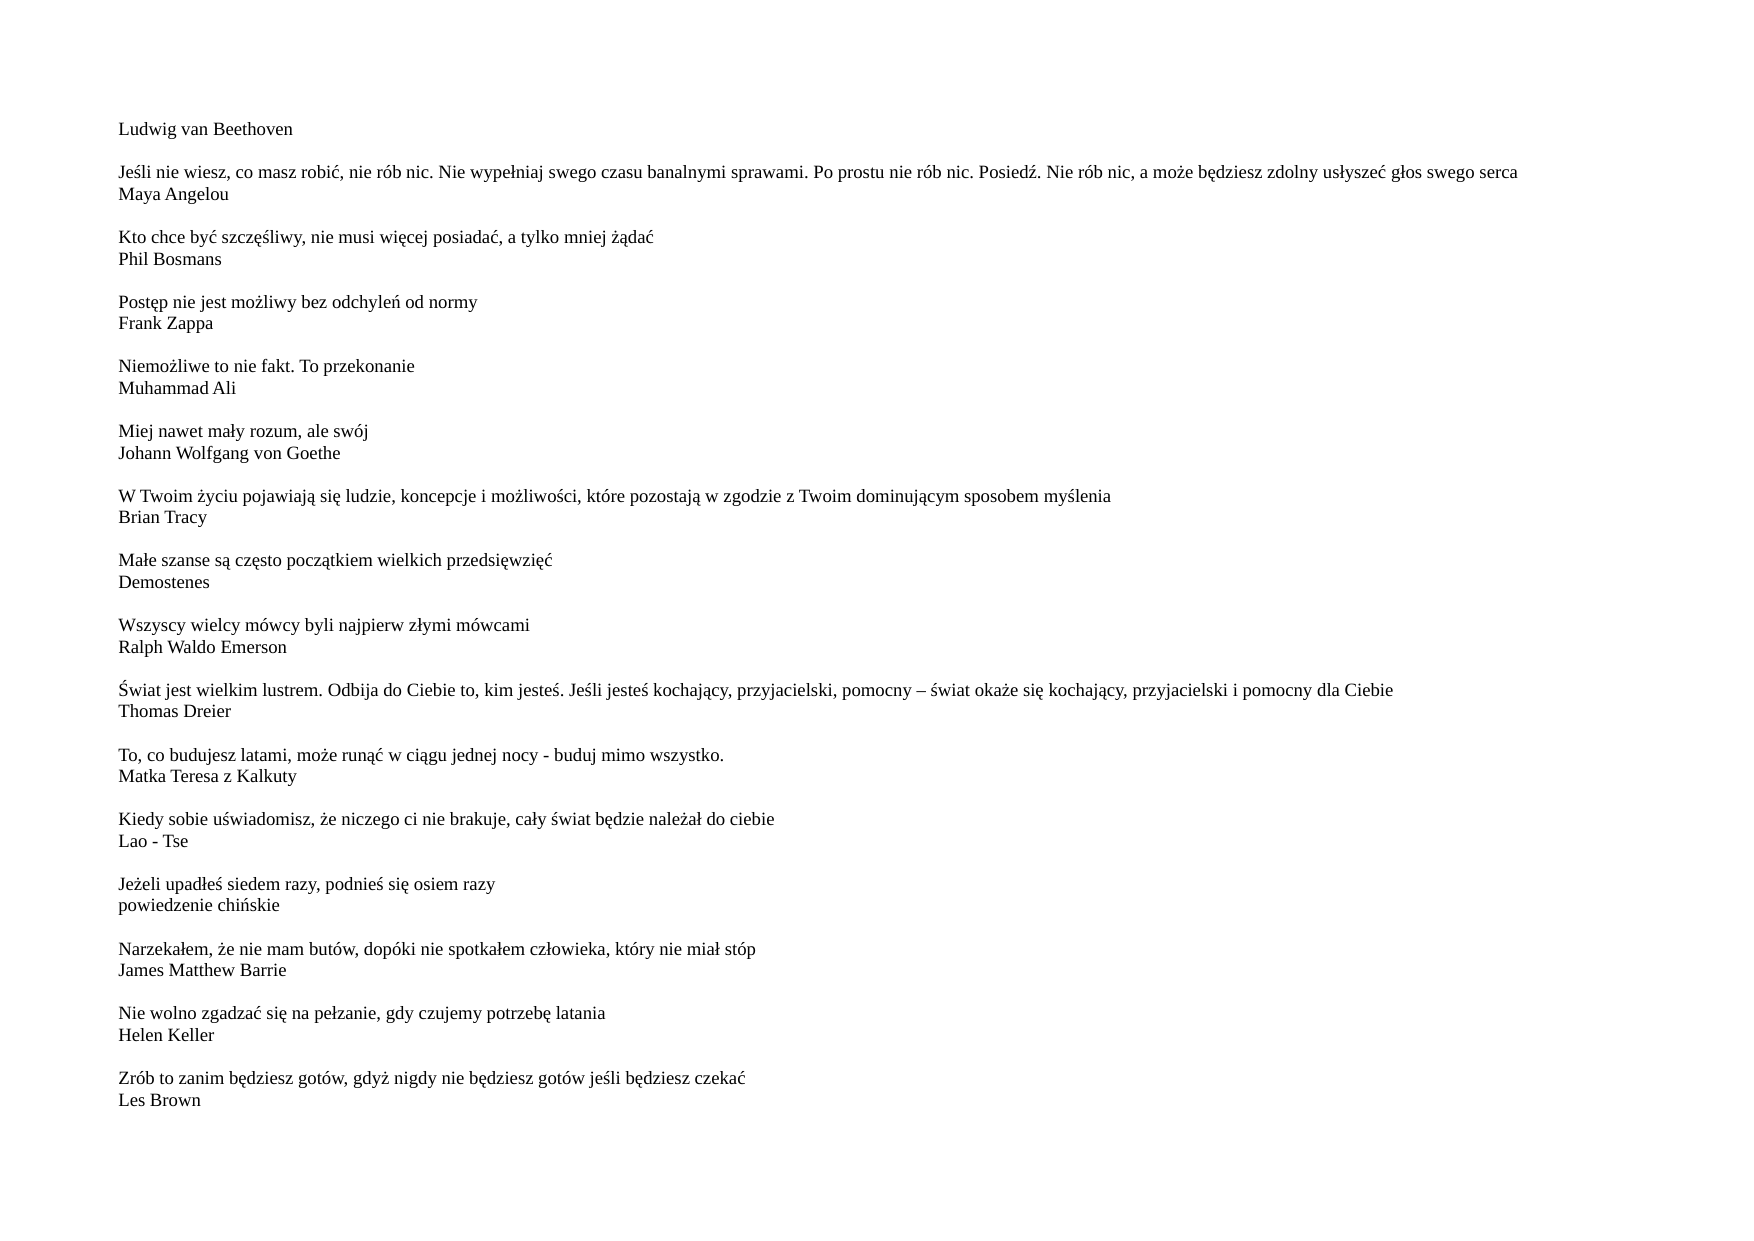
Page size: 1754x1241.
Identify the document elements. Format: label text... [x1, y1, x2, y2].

text Świat jest wielkim lustrem. Odbija do Ciebie to, kim jesteś. Jeśli jesteś kochający, przyjacielski, pomocny – świat okaże się kochający, przyjacielski i pomocny dla Ciebie [118, 679, 1636, 700]
text Brian Tracy [118, 506, 1636, 528]
text Małe szanse są często początkiem wielkich przedsięwzięć [118, 549, 1636, 571]
text Matka Teresa z Kalkuty [118, 765, 1636, 787]
text Helen Keller [118, 1024, 1636, 1045]
text Les Brown [118, 1088, 1636, 1110]
text Miej nawet mały rozum, ale swój [118, 420, 1636, 442]
text Niemożliwe to nie fakt. To przekonanie [118, 355, 1636, 377]
text Demostenes [118, 571, 1636, 592]
text Johann Wolfgang von Goethe [118, 442, 1636, 463]
text Jeśli nie wiesz, co masz robić, nie rób nic. Nie wypełniaj swego czasu banalnymi sprawami. Po prostu nie rób nic. Posiedź. Nie rób nic, a może będziesz zdolny usłyszeć głos swego serca [118, 161, 1636, 183]
text Thomas Dreier [118, 700, 1636, 722]
text powiedzenie chińskie [118, 894, 1636, 916]
text Ralph Waldo Emerson [118, 636, 1636, 657]
text W Twoim życiu pojawiają się ludzie, koncepcje i możliwości, które pozostają w zgodzie z Twoim dominującym sposobem myślenia [118, 485, 1636, 506]
text Phil Bosmans [118, 247, 1636, 269]
text Postęp nie jest możliwy bez odchyleń od normy [118, 291, 1636, 312]
text Kiedy sobie uświadomisz, że niczego ci nie brakuje, cały świat będzie należał do ciebie [118, 808, 1636, 830]
text James Matthew Barrie [118, 959, 1636, 981]
text Maya Angelou [118, 183, 1636, 204]
text Wszyscy wielcy mówcy byli najpierw złymi mówcami [118, 614, 1636, 636]
text Lao - Tse [118, 830, 1636, 851]
text Nie wolno zgadzać się na pełzanie, gdy czujemy potrzebę latania [118, 1002, 1636, 1024]
text To, co budujesz latami, może runąć w ciągu jednej nocy - buduj mimo wszystko. [118, 743, 1636, 765]
text Narzekałem, że nie mam butów, dopóki nie spotkałem człowieka, który nie miał stóp [118, 937, 1636, 959]
text Frank Zappa [118, 312, 1636, 334]
text Zrób to zanim będziesz gotów, gdyż nigdy nie będziesz gotów jeśli będziesz czekać [118, 1067, 1636, 1088]
text Ludwig van Beethoven [118, 118, 1636, 140]
text Kto chce być szczęśliwy, nie musi więcej posiadać, a tylko mniej żądać [118, 226, 1636, 247]
text Jeżeli upadłeś siedem razy, podnieś się osiem razy [118, 873, 1636, 894]
text Muhammad Ali [118, 377, 1636, 398]
